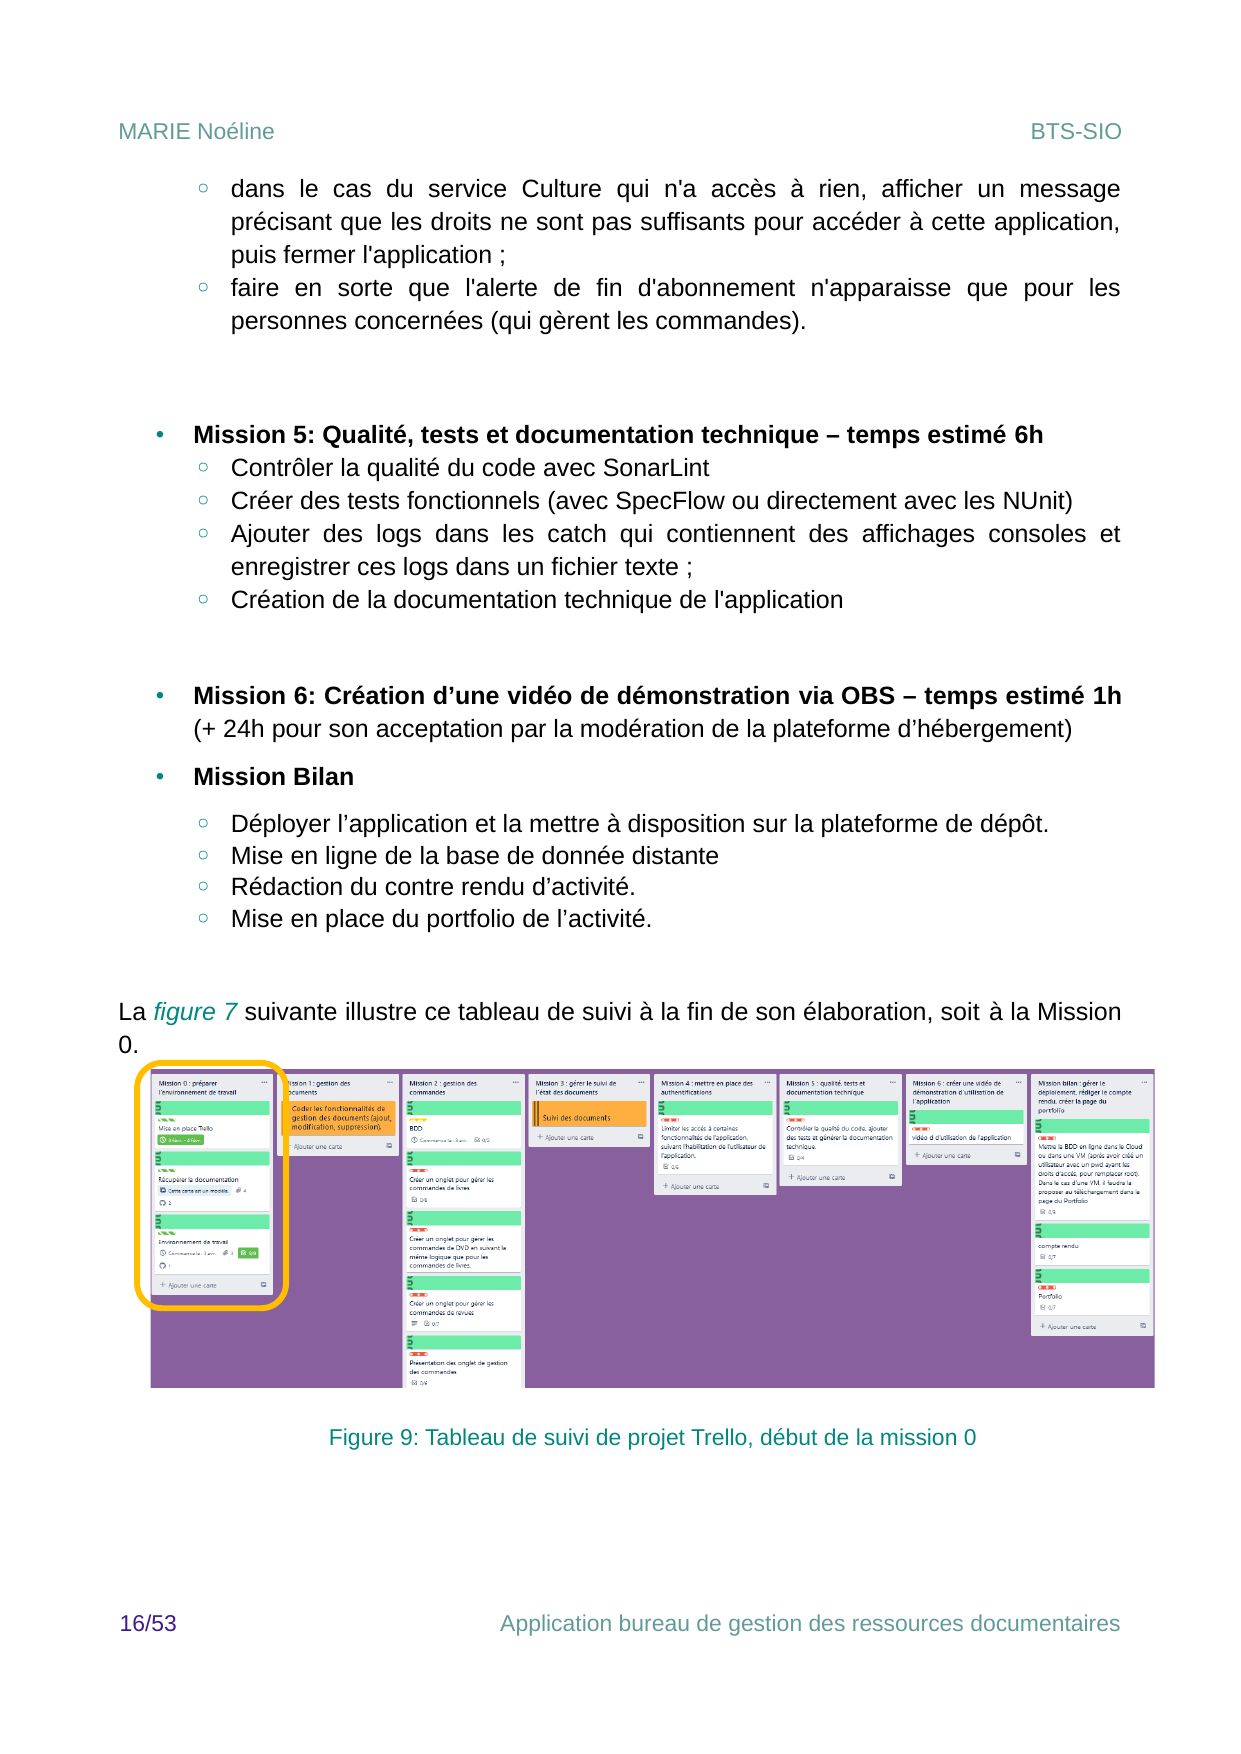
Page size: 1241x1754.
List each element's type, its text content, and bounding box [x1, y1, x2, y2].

list Contrôler la qualité du code avec SonarLint [193, 453, 1122, 482]
picture [150, 1069, 1155, 1388]
list Ajouter des logs dans les catch qui contiennent des affichages consoles et enregistrer ces logs dans un fichier texte ; [193, 519, 1122, 581]
list Mise en ligne de la base de donnée distante [193, 841, 1122, 869]
text [151, 1388, 1154, 1423]
text Figure 9: Tableau de suivi de projet Trello, début de la mission 0 [151, 1423, 1154, 1450]
list Créer des tests fonctionnels (avec SpecFlow ou directement avec les NUnit) [193, 486, 1122, 515]
list Mission Bilan [156, 761, 1122, 790]
text La figure 7 suivante illustre ce tableau de suivi à la fin de son élaboration, soit à la Mission 0. [118, 997, 1154, 1069]
list Mission 5: Qualité, tests et documentation technique – temps estimé 6h [156, 420, 1122, 449]
list Rédaction du contre rendu d’activité. [193, 872, 1122, 901]
picture [150, 1069, 283, 1305]
list dans le cas du service Culture qui n'a accès à rien, afficher un message précisant que les droits ne sont pas suffisants pour accéder à cette application, puis fermer l'application ; [193, 174, 1122, 269]
list Mise en place du portfolio de l’activité. [193, 904, 1122, 933]
list Mission 6: Création d’une vidéo de démonstration via OBS – temps estimé 1h (+ 24h pour son acceptation par la modération de la plateforme d’hébergement) [156, 681, 1122, 743]
list Déployer l’application et la mettre à disposition sur la plateforme de dépôt. [193, 809, 1122, 838]
list faire en sorte que l'alerte de fin d'abonnement n'apparaisse que pour les personnes concernées (qui gèrent les commandes). [193, 273, 1122, 335]
list Création de la documentation technique de l'application [193, 585, 1122, 614]
